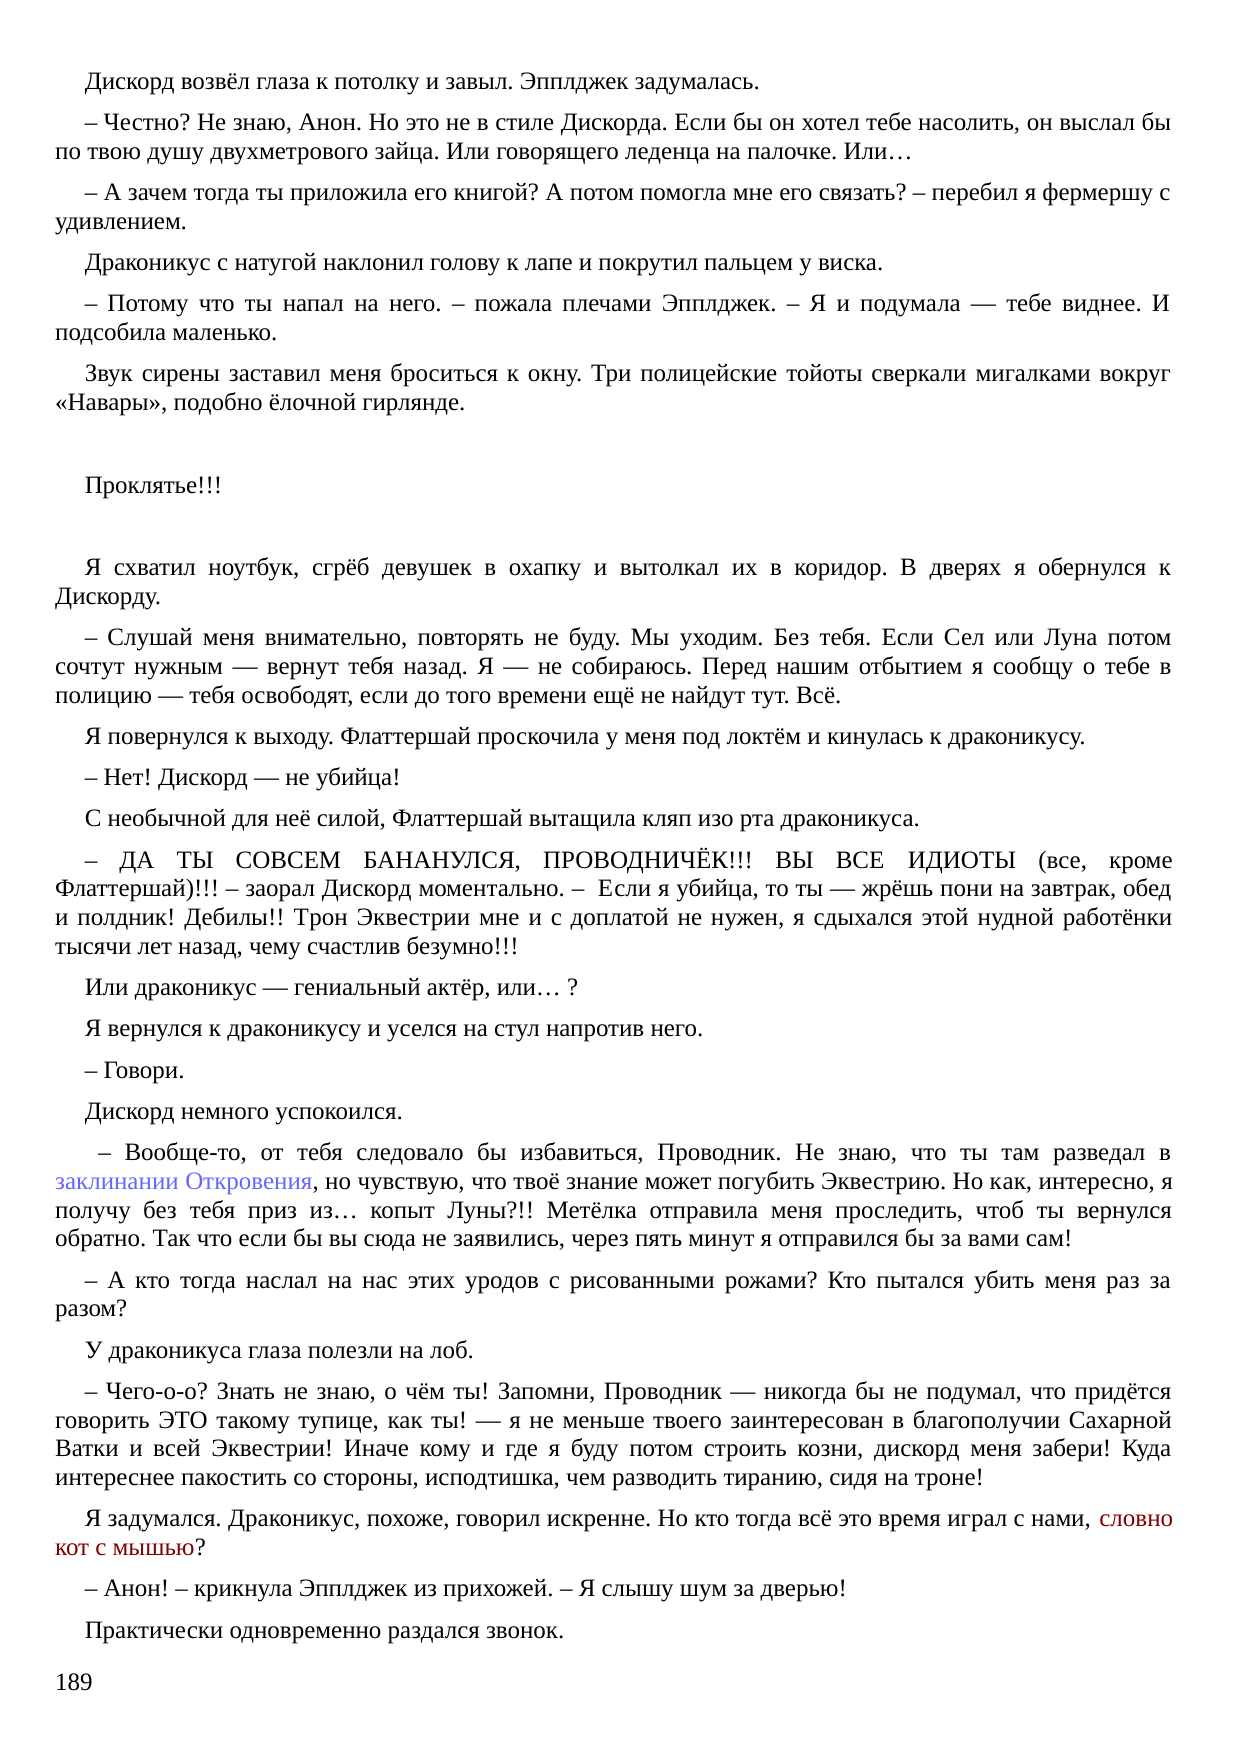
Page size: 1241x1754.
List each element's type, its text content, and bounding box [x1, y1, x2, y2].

text Я задумался. Драконикус, похоже, говорил искренне. Но кто тогда всё это время играл с нами, словно кот с мышью? [55, 1503, 1173, 1561]
text Практически одновременно раздался звонок. [55, 1615, 1173, 1643]
text Я схватил ноутбук, сгрёб девушек в охапку и вытолкал их в коридор. В дверях я обернулся к Дискорду. [55, 552, 1173, 610]
text – Анон! – крикнула Эпплджек из прихожей. – Я слышу шум за дверью! [55, 1573, 1173, 1602]
text Звук сирены заставил меня броситься к окну. Три полицейские тойоты сверкали мигалками вокруг «Навары», подобно ёлочной гирлянде. [55, 358, 1173, 416]
text Драконикус с натугой наклонил голову к лапе и покрутил пальцем у виска. [55, 247, 1173, 276]
text – Слушай меня внимательно, повторять не буду. Мы уходим. Без тебя. Если Сел или Луна потом сочтут нужным — вернут тебя назад. Я — не собираюсь. Перед нашим отбытием я сообщу о тебе в полицию — тебя освободят, если до того времени ещё не найдут тут. Всё. [55, 622, 1173, 708]
text – Чего-о-о? Знать не знаю, о чём ты! Запомни, Проводник — никогда бы не подумал, что придётся говорить ЭТО такому тупице, как ты! — я не меньше твоего заинтересован в благополучии Сахарной Ватки и всей Эквестрии! Иначе кому и где я буду потом строить козни, дискорд меня забери! Куда интереснее пакостить со стороны, исподтишка, чем разводить тиранию, сидя на троне! [55, 1376, 1173, 1491]
text – А кто тогда наслал на нас этих уродов с рисованными рожами? Кто пытался убить меня раз за разом? [55, 1265, 1173, 1322]
text – Говори. [55, 1055, 1173, 1083]
text Дискорд возвёл глаза к потолку и завыл. Эпплджек задумалась. [55, 66, 1173, 95]
text Дискорд немного успокоился. [55, 1096, 1173, 1125]
text – Вообще-то, от тебя следовало бы избавиться, Проводник. Не знаю, что ты там разведал в заклинании Откровения, но чувствую, что твоё знание может погубить Эквестрию. Но как, интересно, я получу без тебя приз из… копыт Луны?!! Метёлка отправила меня проследить, чтоб ты вернулся обратно. Так что если бы вы сюда не заявились, через пять минут я отправился бы за вами сам! [55, 1137, 1173, 1252]
text – ДА ТЫ СОВСЕМ БАНАНУЛСЯ, ПРОВОДНИЧЁК!!! ВЫ ВСЕ ИДИОТЫ (все, кроме Флаттершай)!!! – заорал Дискорд моментально. – Если я убийца, то ты — жрёшь пони на завтрак, обед и полдник! Дебилы!! Трон Эквестрии мне и с доплатой не нужен, я сдыхался этой нудной работёнки тысячи лет назад, чему счастлив безумно!!! [55, 845, 1173, 960]
text Или драконикус — гениальный актёр, или… ? [55, 972, 1173, 1001]
text С необычной для неё силой, Флаттершай вытащила кляп изо рта драконикуса. [55, 803, 1173, 832]
text Я повернулся к выходу. Флаттершай проскочила у меня под локтём и кинулась к драконикусу. [55, 721, 1173, 750]
text – Честно? Не знаю, Анон. Но это не в стиле Дискорда. Если бы он хотел тебе насолить, он выслал бы по твою душу двухметрового зайца. Или говорящего леденца на палочке. Или… [55, 107, 1173, 165]
text – Нет! Дискорд — не убийца! [55, 762, 1173, 791]
text Я вернулся к драконикусу и уселся на стул напротив него. [55, 1013, 1173, 1042]
text Проклятье!!! [55, 470, 1173, 498]
text – Потому что ты напал на него. – пожала плечами Эпплджек. – Я и подумала — тебе виднее. И подсобила маленько. [55, 288, 1173, 346]
text У драконикуса глаза полезли на лоб. [55, 1335, 1173, 1363]
text – А зачем тогда ты приложила его книгой? А потом помогла мне его связать? – перебил я фермершу с удивлением. [55, 177, 1173, 235]
